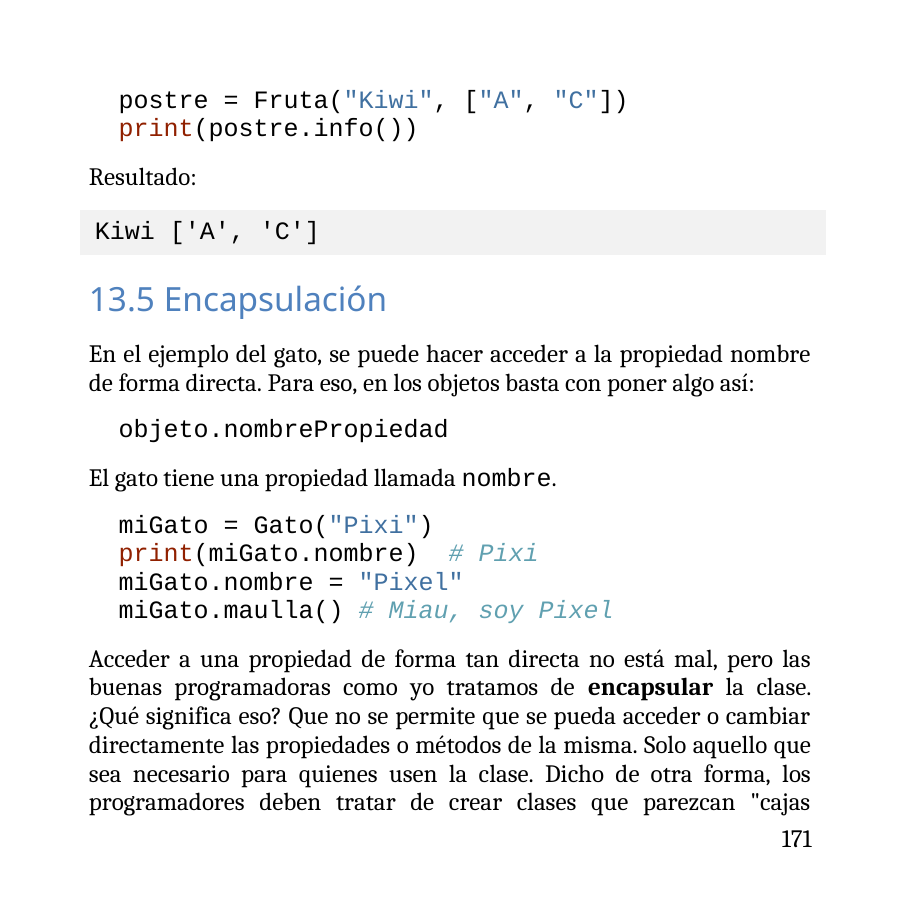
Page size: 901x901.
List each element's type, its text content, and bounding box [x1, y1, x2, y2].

text postre = Fruta("Kiwi", ["A", "C"]) print(postre.info()) [118, 59, 811, 144]
text miGato = Gato("Pixi") print(miGato.nombre) # Pixi miGato.nombre = "Pixel" miGato.maulla() # Miau, soy Pixel [118, 512, 811, 626]
text El gato tiene una propiedad llamada nombre. [89, 464, 811, 494]
text Resultado: [89, 163, 811, 192]
text En el ejemplo del gato, se puede hacer acceder a la propiedad nombre de forma directa. Para eso, en los objetos basta con poner algo así: [89, 340, 811, 398]
text Kiwi ['A', 'C'] [86, 217, 820, 249]
text Acceder a una propiedad de forma tan directa no está mal, pero las buenas programadoras como yo tratamos de encapsular la clase. ¿Qué significa eso? Que no se permite que se pueda acceder o cambiar directamente las propiedades o métodos de la misma. Solo aquello que sea necesario para quienes usen la clase. Dicho de otra forma, los programadores deben tratar de crear clases que parezcan "cajas [89, 644, 811, 817]
subtitle Encapsulación [89, 276, 811, 322]
text objeto.nombrePropiedad [118, 417, 811, 445]
